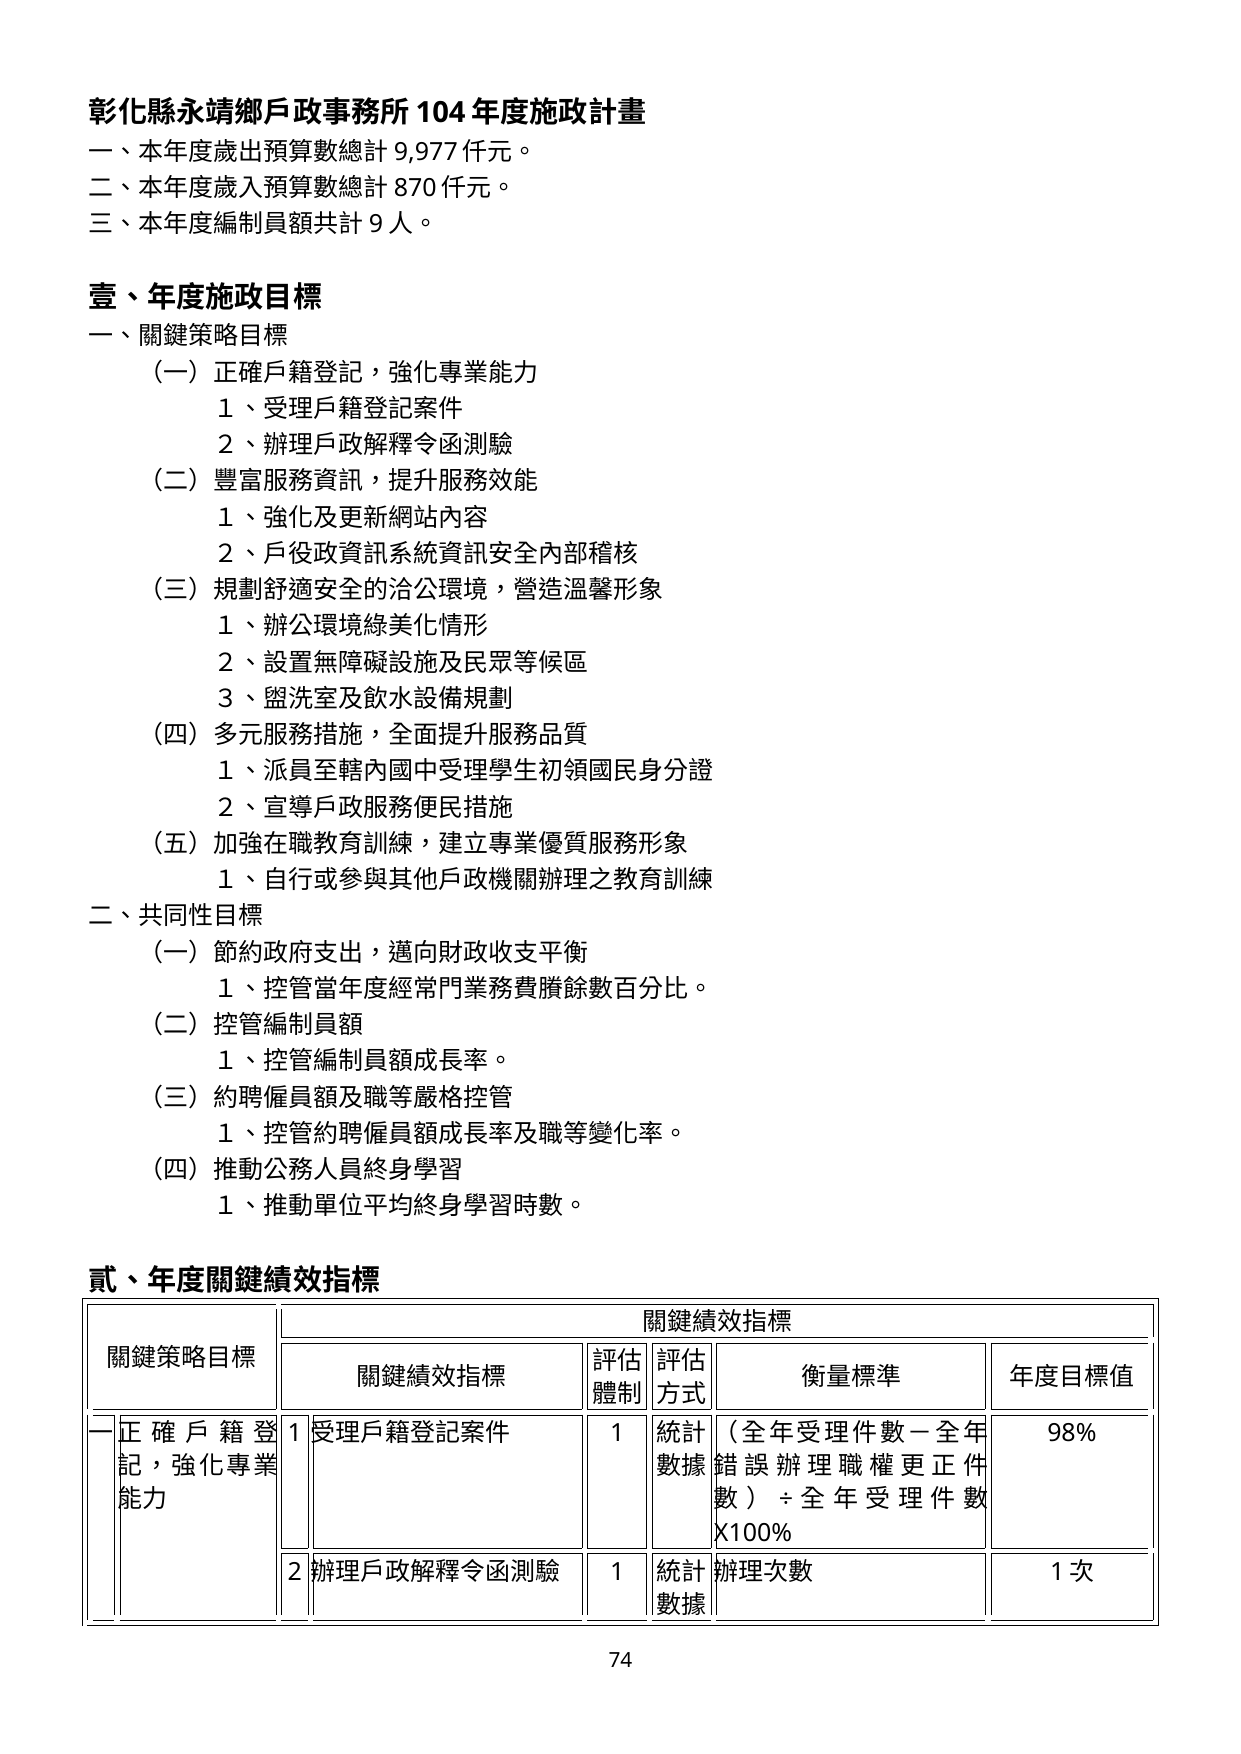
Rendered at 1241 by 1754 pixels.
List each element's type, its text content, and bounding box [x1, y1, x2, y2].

table_cell 評估 方式 [649, 1338, 714, 1409]
text ２、戶役政資訊系統資訊安全內部稽核 [214, 533, 1152, 569]
text １、控管約聘僱員額成長率及職等變化率。 [214, 1113, 1152, 1149]
text 二、本年度歲入預算數總計870仟元。 [89, 167, 1152, 203]
text ３、盥洗室及飲水設備規劃 [214, 678, 1152, 714]
text １、派員至轄內國中受理學生初領國民身分證 [214, 751, 1152, 787]
text 三、本年度編制員額共計9人。 [89, 203, 1152, 240]
text 貳、年度關鍵績效指標 [89, 1256, 1152, 1298]
text 一、本年度歲出預算數總計9,977仟元。 [89, 131, 1152, 167]
table_cell 評估 體制 [585, 1338, 649, 1409]
table_header 關鍵策略目標 [85, 1299, 278, 1409]
text 彰化縣永靖鄉戶政事務所104年度施政計畫 [89, 89, 1152, 131]
text （二）控管編制員額 [139, 1004, 1152, 1041]
text （三）規劃舒適安全的洽公環境，營造溫馨形象 [139, 569, 1152, 606]
text （一）正確戶籍登記，強化專業能力 [139, 352, 1152, 388]
table_cell 受理戶籍登記案件 [311, 1409, 585, 1548]
table_cell 1次 [988, 1548, 1156, 1620]
text １、自行或參與其他戶政機關辦理之教育訓練 [214, 859, 1152, 896]
table_cell 辦理次數 [714, 1548, 988, 1620]
table_cell 1 [278, 1409, 311, 1548]
text １、強化及更新網站內容 [214, 497, 1152, 533]
text ２、辦理戶政解釋令函測驗 [214, 424, 1152, 461]
text １、控管當年度經常門業務費賸餘數百分比。 [214, 968, 1152, 1004]
table_cell （全年受理件數－全年錯誤辦理職權更正件數）÷全年受理件數X100% [714, 1409, 988, 1548]
table_cell 1 [585, 1409, 649, 1548]
table_cell 統計數據 [649, 1548, 714, 1620]
table_cell 一 [85, 1409, 117, 1620]
table_cell 98% [988, 1409, 1156, 1548]
table_cell 辦理戶政解釋令函測驗 [311, 1548, 585, 1620]
table_cell 2 [278, 1548, 311, 1620]
text （三）約聘僱員額及職等嚴格控管 [139, 1077, 1152, 1113]
text （五）加強在職教育訓練，建立專業優質服務形象 [139, 823, 1152, 859]
table_cell 衡量標準 [714, 1338, 988, 1409]
table_cell 年度目標值 [988, 1337, 1156, 1409]
text ２、設置無障礙設施及民眾等候區 [214, 642, 1152, 678]
table_header 關鍵績效指標 [278, 1299, 1156, 1337]
table_cell 1 [585, 1548, 649, 1620]
text ２、宣導戶政服務便民措施 [214, 787, 1152, 823]
text （四）多元服務措施，全面提升服務品質 [139, 714, 1152, 751]
text （一）節約政府支出，邁向財政收支平衡 [139, 932, 1152, 968]
text １、推動單位平均終身學習時數。 [214, 1186, 1152, 1222]
table_cell 統計數據 [649, 1409, 714, 1548]
text 二、共同性目標 [89, 896, 1152, 932]
text （四）推動公務人員終身學習 [139, 1149, 1152, 1186]
text 一、關鍵策略目標 [89, 316, 1152, 352]
text 壹、年度施政目標 [89, 274, 1152, 316]
text １、受理戶籍登記案件 [214, 388, 1152, 424]
text （二）豐富服務資訊，提升服務效能 [139, 461, 1152, 497]
table_cell 關鍵績效指標 [278, 1337, 585, 1409]
table_cell 正確戶籍登記，強化專業能力 [117, 1409, 278, 1620]
text １、控管編制員額成長率。 [214, 1041, 1152, 1077]
text １、辦公環境綠美化情形 [214, 606, 1152, 642]
